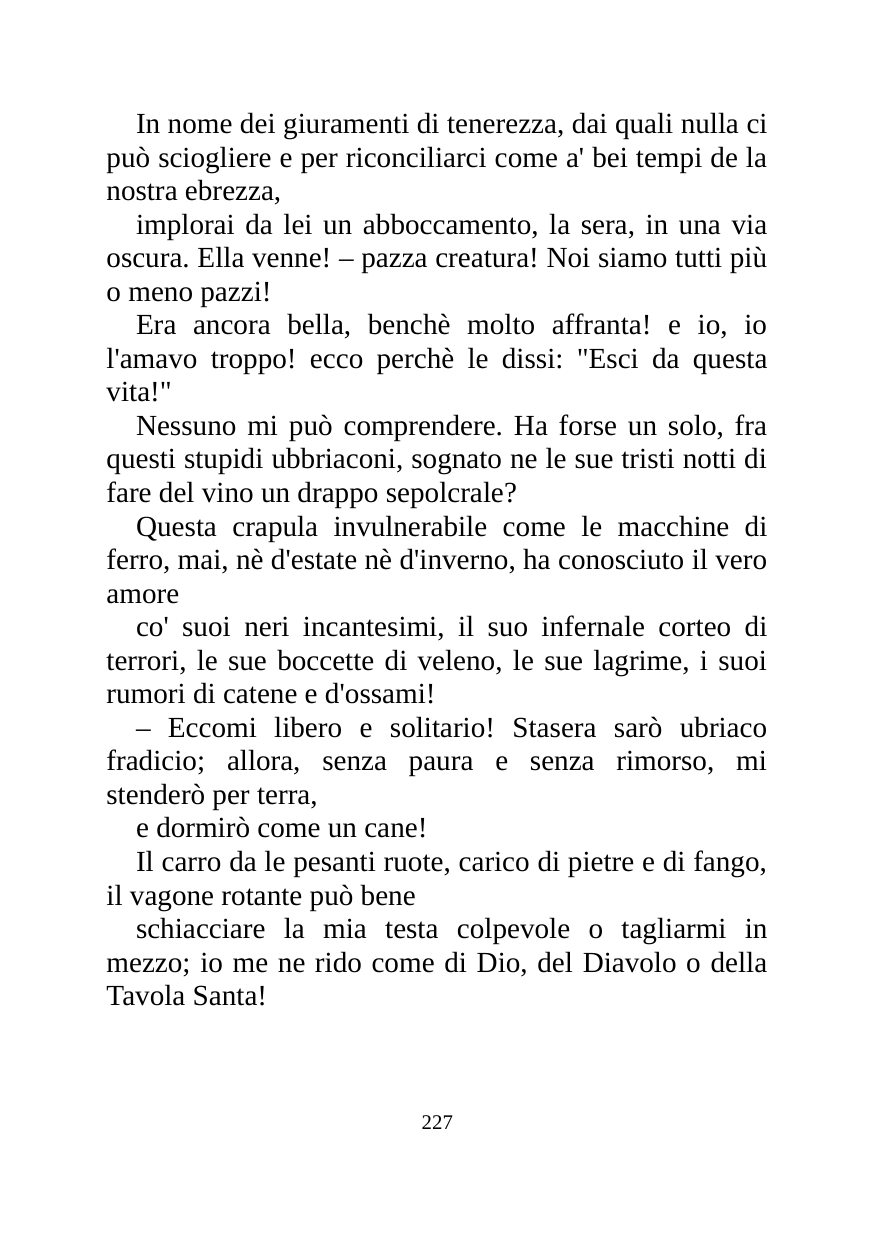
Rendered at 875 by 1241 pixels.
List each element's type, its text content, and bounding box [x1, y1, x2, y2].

text Era ancora bella, benchè molto affranta! e io, io l'amavo troppo! ecco perchè le dissi: "Esci da questa vita!" [106, 307, 768, 408]
text Nessuno mi può comprendere. Ha forse un solo, fra questi stupidi ubbriaconi, sognato ne le sue tristi notti di fare del vino un drappo sepolcrale? [106, 408, 768, 509]
text In nome dei giuramenti di tenerezza, dai quali nulla ci può sciogliere e per riconciliarci come a' bei tempi de la nostra ebrezza, [106, 106, 768, 207]
text Questa crapula invulnerabile come le macchine di ferro, mai, nè d'estate nè d'inverno, ha conosciuto il vero amore [106, 509, 768, 609]
text e dormirò come un cane! [106, 811, 768, 844]
text co' suoi neri incantesimi, il suo infernale corteo di terrori, le sue boccette di veleno, le sue lagrime, i suoi rumori di catene e d'ossami! [106, 609, 768, 710]
text Il carro da le pesanti ruote, carico di pietre e di fango, il vagone rotante può bene [106, 844, 768, 911]
text – Eccomi libero e solitario! Stasera sarò ubriaco fradicio; allora, senza paura e senza rimorso, mi stenderò per terra, [106, 710, 768, 811]
text implorai da lei un abboccamento, la sera, in una via oscura. Ella venne! – pazza creatura! Noi siamo tutti più o meno pazzi! [106, 207, 768, 307]
text schiacciare la mia testa colpevole o tagliarmi in mezzo; io me ne rido come di Dio, del Diavolo o della Tavola Santa! [106, 911, 768, 1012]
